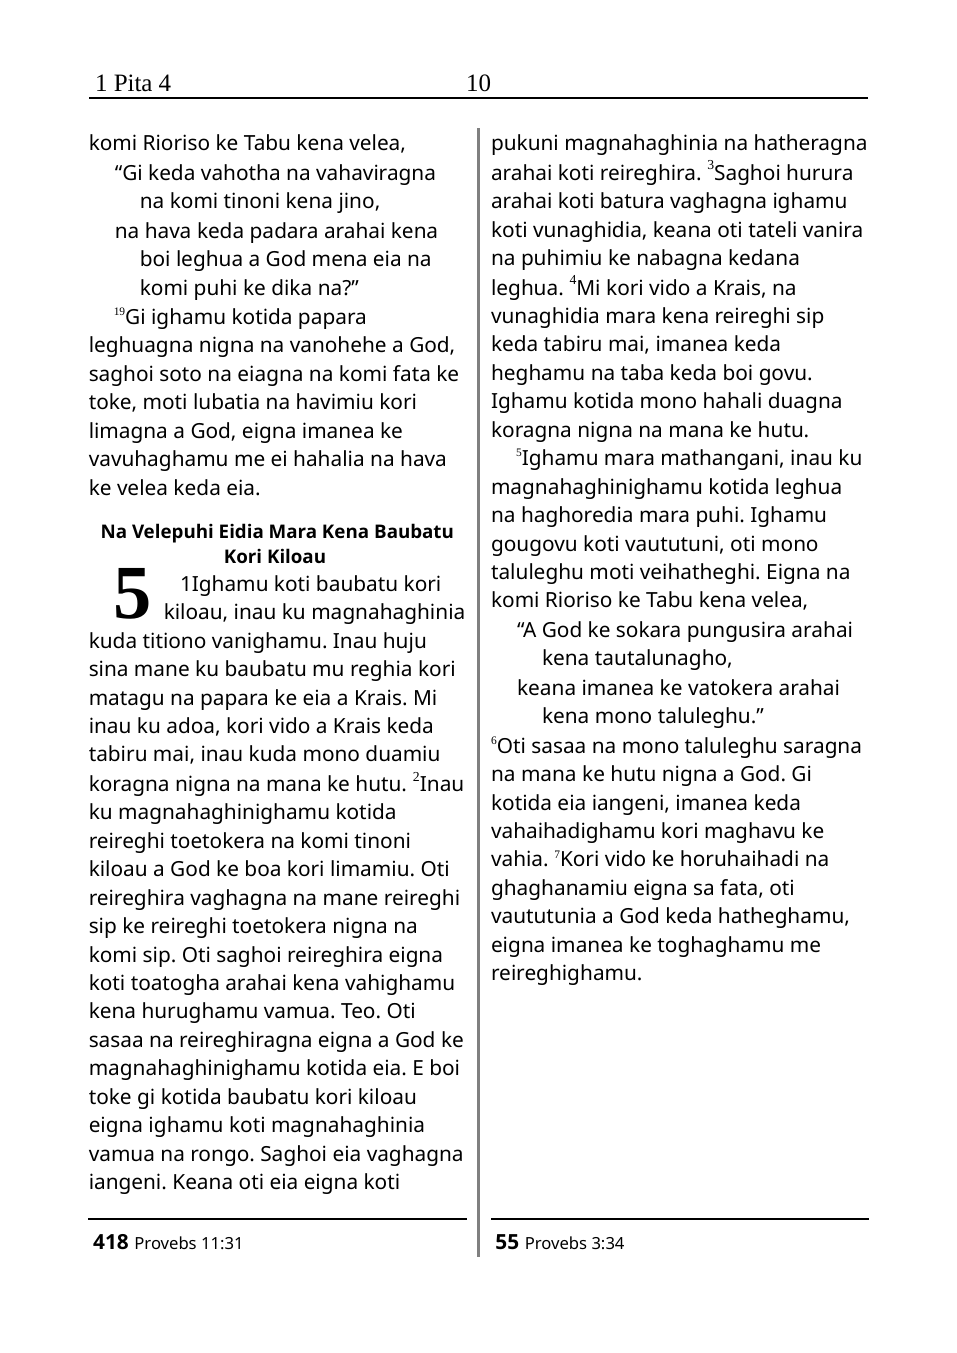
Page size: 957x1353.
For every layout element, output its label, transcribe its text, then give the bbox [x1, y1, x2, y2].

text 55 Provebs 3:34 [491, 1227, 868, 1256]
text Na Velepuhi Eidia Mara Kena Baubatu Kori Kiloau [88, 518, 466, 569]
text “Gi keda vahotha na vahaviragna na komi tinoni kena jino, [115, 158, 465, 215]
text pukuni magnahaghinia na hatheragna arahai koti reireghira. 3Saghoi hurura arahai koti batura vaghagna ighamu koti vunaghidia, keana oti tateli vanira na puhimiu ke nabagna kedana leghua. 4Mi kori vido a Krais, na vunaghidia mara kena reireghi sip keda tabiru mai, imanea keda heghamu na taba keda boi govu. Ighamu kotida mono hahali duagna koragna nigna na mana ke hutu. [491, 128, 868, 443]
text 418 Provebs 11:31 [88, 1227, 466, 1256]
text na hava keda padara arahai kena boi leghua a God mena eia na komi puhi ke dika na?” [115, 215, 465, 301]
text 19Gi ighamu kotida papara leghuagna nigna na vanohehe a God, saghoi soto na eiagna na komi fata ke toke, moti lubatia na havimiu kori limagna a God, eigna imanea ke vavuhaghamu me ei hahalia na hava ke velea keda eia. [88, 302, 466, 501]
text keana imanea ke vatokera arahai kena mono taluleghu.” [517, 672, 867, 730]
text 5 1Ighamu koti baubatu kori kiloau, inau ku magnahaghinia kuda titiono vanighamu. Inau huju sina mane ku baubatu mu reghia kori matagu na papara ke eia a Krais. Mi inau ku adoa, kori vido a Krais keda tabiru mai, inau kuda mono duamiu koragna nigna na mana ke hutu. 2Inau ku magnahaghinighamu kotida reireghi toetokera na komi tinoni kiloau a God ke boa kori limamiu. Oti reireghira vaghagna na mane reireghi sip ke reireghi toetokera nigna na komi sip. Oti saghoi reireghira eigna koti toatogha arahai kena vahighamu kena hurughamu vamua. Teo. Oti sasaa na reireghiragna eigna a God ke magnahaghinighamu kotida eia. E boi toke gi kotida baubatu kori kiloau eigna ighamu koti magnahaghinia vamua na rongo. Saghoi eia vaghagna iangeni. Keana oti eia eigna koti [88, 569, 466, 1196]
text komi Rioriso ke Tabu kena velea, [88, 128, 466, 157]
text “A God ke sokara pungusira arahai kena tautalunagho, [517, 615, 867, 672]
text 5Ighamu mara mathangani, inau ku magnahaghinighamu kotida leghua na haghoredia mara puhi. Ighamu gougovu koti vaututuni, oti mono taluleghu moti veihatheghi. Eigna na komi Rioriso ke Tabu kena velea, [491, 443, 868, 614]
text 6Oti sasaa na mono taluleghu saragna na mana ke hutu nigna a God. Gi kotida eia iangeni, imanea keda vahaihadighamu kori maghavu ke vahia. 7Kori vido ke horuhaihadi na ghaghanamiu eigna sa fata, oti vaututunia a God keda hatheghamu, eigna imanea ke toghaghamu me reireghighamu. [491, 731, 868, 987]
